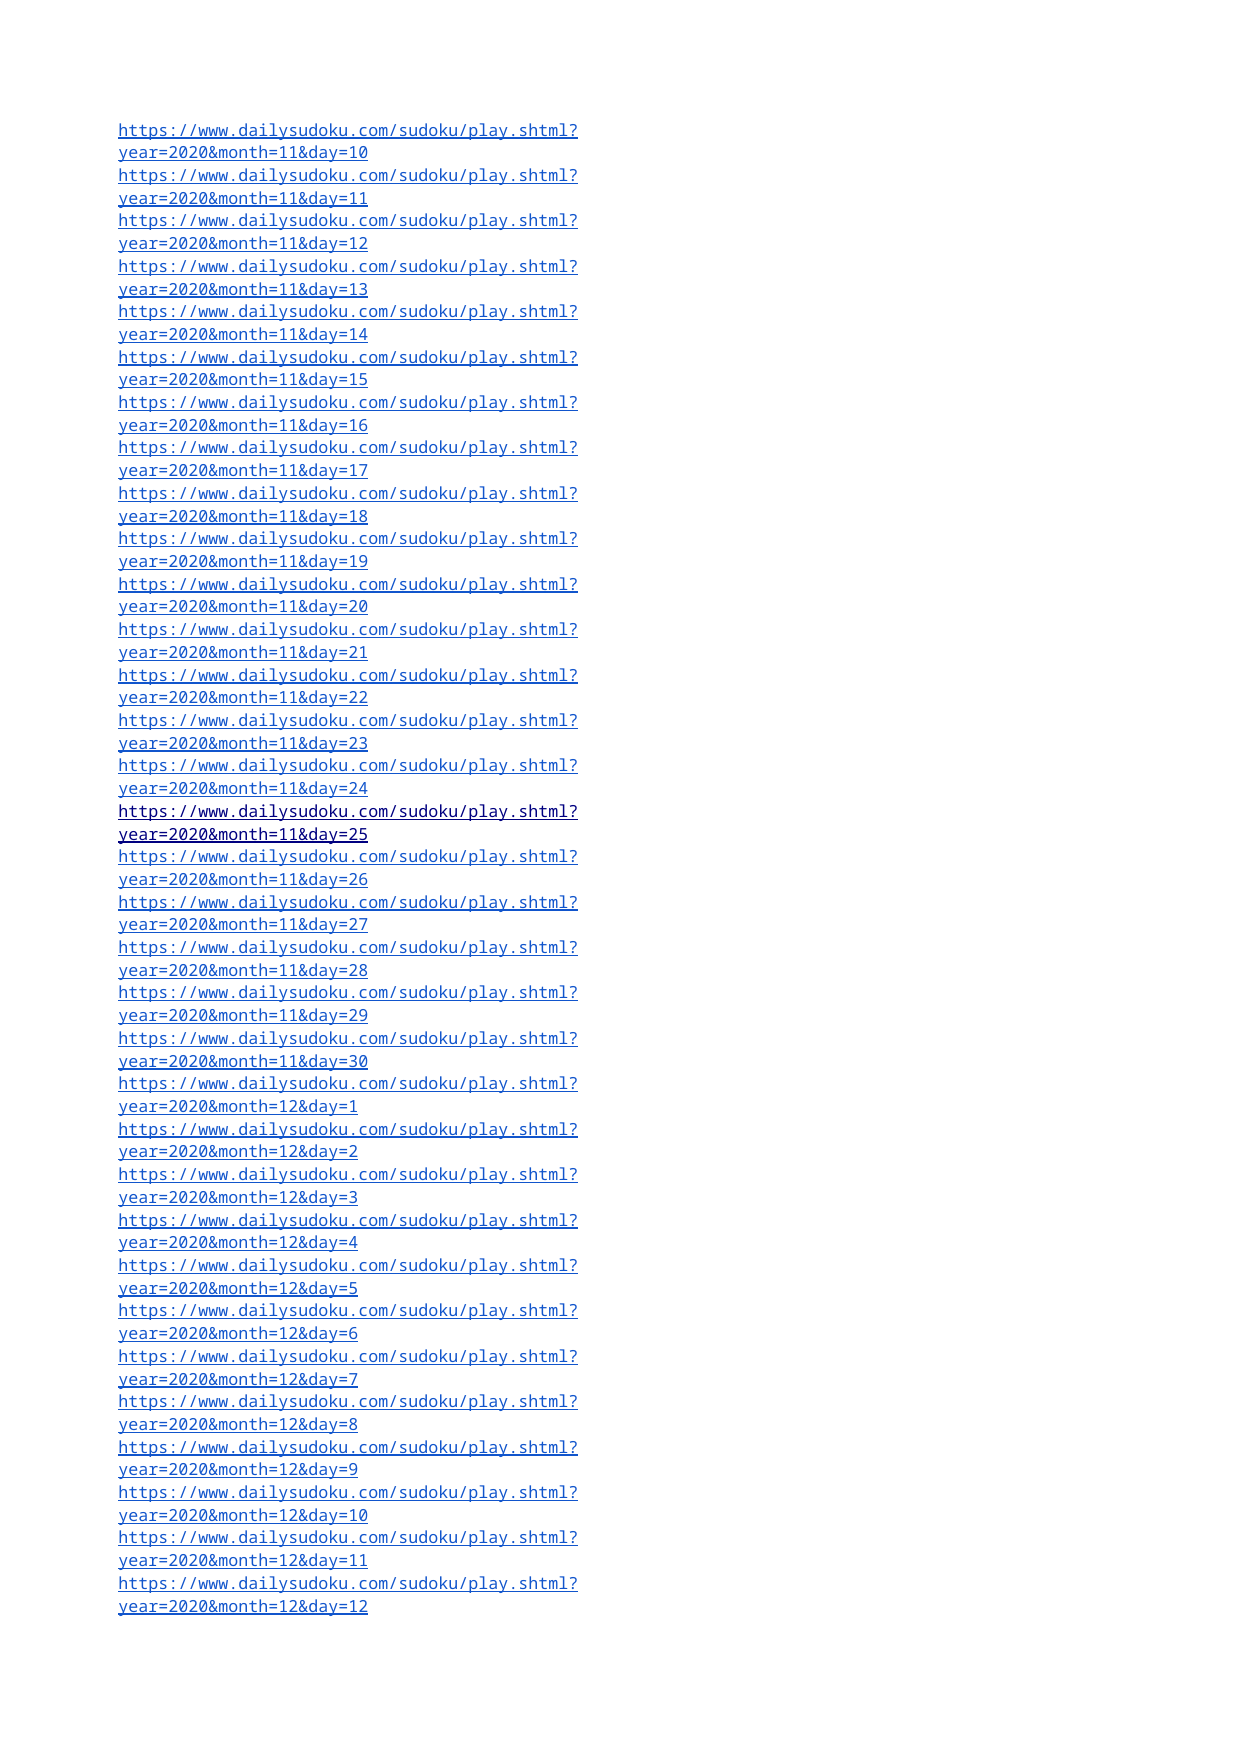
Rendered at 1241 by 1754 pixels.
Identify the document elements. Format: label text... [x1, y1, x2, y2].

table_cell https://www.dailysudoku.com/sudoku/play.shtml?year=2020&month=11&day=10 [118, 118, 812, 163]
table_cell https://www.dailysudoku.com/sudoku/play.shtml?year=2020&month=11&day=12 [118, 209, 812, 254]
table_cell https://www.dailysudoku.com/sudoku/play.shtml?year=2020&month=12&day=1 [118, 1072, 812, 1117]
table_cell https://www.dailysudoku.com/sudoku/play.shtml?year=2020&month=11&day=11 [118, 164, 812, 209]
table_cell https://www.dailysudoku.com/sudoku/play.shtml?year=2020&month=11&day=25 [118, 799, 812, 845]
table_cell https://www.dailysudoku.com/sudoku/play.shtml?year=2020&month=12&day=5 [118, 1254, 812, 1299]
table_cell https://www.dailysudoku.com/sudoku/play.shtml?year=2020&month=11&day=16 [118, 391, 812, 436]
table_cell https://www.dailysudoku.com/sudoku/play.shtml?year=2020&month=11&day=22 [118, 663, 812, 708]
table_cell https://www.dailysudoku.com/sudoku/play.shtml?year=2020&month=12&day=9 [118, 1435, 812, 1481]
table_cell https://www.dailysudoku.com/sudoku/play.shtml?year=2020&month=11&day=29 [118, 981, 812, 1026]
table_cell https://www.dailysudoku.com/sudoku/play.shtml?year=2020&month=12&day=11 [118, 1526, 812, 1571]
table_cell https://www.dailysudoku.com/sudoku/play.shtml?year=2020&month=11&day=27 [118, 890, 812, 936]
table_cell https://www.dailysudoku.com/sudoku/play.shtml?year=2020&month=11&day=19 [118, 527, 812, 572]
table_cell https://www.dailysudoku.com/sudoku/play.shtml?year=2020&month=11&day=23 [118, 709, 812, 754]
table_cell https://www.dailysudoku.com/sudoku/play.shtml?year=2020&month=12&day=10 [118, 1481, 812, 1526]
table_cell https://www.dailysudoku.com/sudoku/play.shtml?year=2020&month=12&day=12 [118, 1571, 812, 1617]
table_cell https://www.dailysudoku.com/sudoku/play.shtml?year=2020&month=11&day=18 [118, 481, 812, 527]
table_cell https://www.dailysudoku.com/sudoku/play.shtml?year=2020&month=12&day=7 [118, 1344, 812, 1390]
table_cell https://www.dailysudoku.com/sudoku/play.shtml?year=2020&month=11&day=26 [118, 845, 812, 890]
table_cell https://www.dailysudoku.com/sudoku/play.shtml?year=2020&month=12&day=8 [118, 1390, 812, 1435]
table_cell https://www.dailysudoku.com/sudoku/play.shtml?year=2020&month=12&day=2 [118, 1117, 812, 1163]
table_cell https://www.dailysudoku.com/sudoku/play.shtml?year=2020&month=11&day=15 [118, 345, 812, 391]
table_cell https://www.dailysudoku.com/sudoku/play.shtml?year=2020&month=11&day=17 [118, 436, 812, 481]
table_cell https://www.dailysudoku.com/sudoku/play.shtml?year=2020&month=11&day=28 [118, 936, 812, 981]
table_cell https://www.dailysudoku.com/sudoku/play.shtml?year=2020&month=11&day=20 [118, 572, 812, 618]
table_cell https://www.dailysudoku.com/sudoku/play.shtml?year=2020&month=11&day=14 [118, 300, 812, 345]
table_cell https://www.dailysudoku.com/sudoku/play.shtml?year=2020&month=11&day=30 [118, 1026, 812, 1072]
table_cell https://www.dailysudoku.com/sudoku/play.shtml?year=2020&month=11&day=13 [118, 254, 812, 300]
table_cell https://www.dailysudoku.com/sudoku/play.shtml?year=2020&month=12&day=6 [118, 1299, 812, 1344]
table_cell https://www.dailysudoku.com/sudoku/play.shtml?year=2020&month=11&day=21 [118, 618, 812, 663]
table_cell https://www.dailysudoku.com/sudoku/play.shtml?year=2020&month=12&day=3 [118, 1163, 812, 1208]
table_cell https://www.dailysudoku.com/sudoku/play.shtml?year=2020&month=11&day=24 [118, 754, 812, 799]
table_cell https://www.dailysudoku.com/sudoku/play.shtml?year=2020&month=12&day=4 [118, 1208, 812, 1253]
